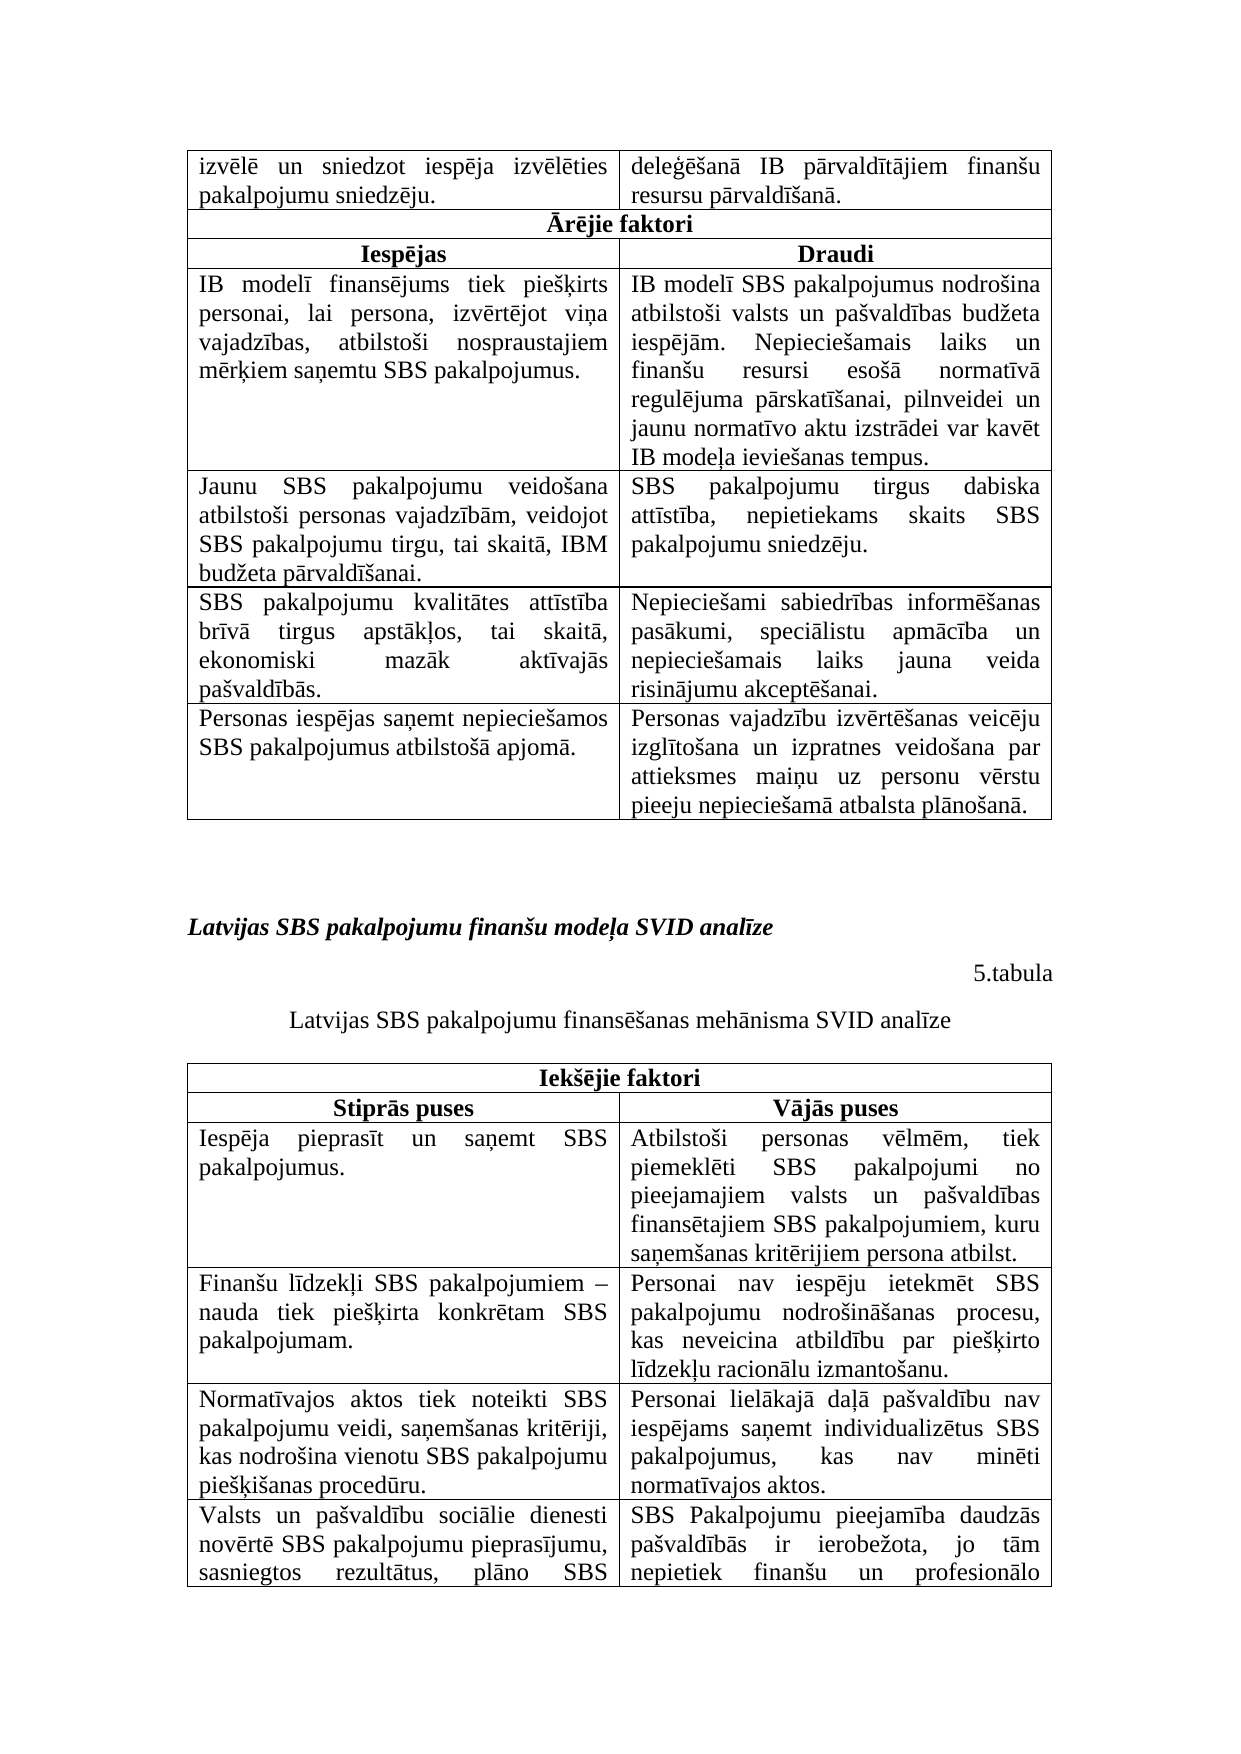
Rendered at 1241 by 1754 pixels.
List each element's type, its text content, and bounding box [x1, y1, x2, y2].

text Latvijas SBS pakalpojumu finansēšanas mehānisma SVID analīze [187, 1005, 1053, 1034]
table_cell Jaunu SBS pakalpojumu veidošana atbilstoši personas vajadzībām, veidojot SBS pakalpojumu tirgu, tai skaitā, IBM budžeta pārvaldīšanai. [188, 471, 619, 586]
table_cell Personai lielākajā daļā pašvaldību nav iespējams saņemt individualizētus SBS pakalpojumus, kas nav minēti normatīvajos aktos. [620, 1384, 1051, 1499]
table_cell izvēlē un sniedzot iespēja izvēlēties pakalpojumu sniedzēju. [188, 151, 619, 208]
table_cell SBS pakalpojumu kvalitātes attīstība brīvā tirgus apstākļos, tai skaitā, ekonomiski mazāk aktīvajās pašvaldībās. [188, 588, 619, 702]
table_cell Stiprās puses [188, 1093, 619, 1122]
table_cell Ārējie faktori [188, 210, 1051, 238]
table_cell Draudi [620, 239, 1051, 268]
table_cell IB modelī finansējums tiek piešķirts personai, lai persona, izvērtējot viņa vajadzības, atbilstoši nospraustajiem mērķiem saņemtu SBS pakalpojumus. [188, 269, 619, 470]
table_cell SBS pakalpojumu tirgus dabiska attīstība, nepietiekams skaits SBS pakalpojumu sniedzēju. [620, 471, 1051, 586]
table_cell Nepieciešami sabiedrības informēšanas pasākumi, speciālistu apmācība un nepieciešamais laiks jauna veida risinājumu akceptēšanai. [620, 588, 1051, 702]
table_header Iekšējie faktori [188, 1064, 1051, 1092]
table_cell deleģēšanā IB pārvaldītājiem finanšu resursu pārvaldīšanā. [620, 151, 1051, 208]
table_cell Valsts un pašvaldību sociālie dienesti novērtē SBS pakalpojumu pieprasījumu, sasniegtos rezultātus, plāno SBS [188, 1500, 619, 1586]
table_cell Iespējas [188, 239, 619, 268]
table_cell Personai nav iespēju ietekmēt SBS pakalpojumu nodrošināšanas procesu, kas neveicina atbildību par piešķirto līdzekļu racionālu izmantošanu. [620, 1268, 1051, 1383]
table_cell Normatīvajos aktos tiek noteikti SBS pakalpojumu veidi, saņemšanas kritēriji, kas nodrošina vienotu SBS pakalpojumu piešķišanas procedūru. [188, 1384, 619, 1499]
table_cell Iespēja pieprasīt un saņemt SBS pakalpojumus. [188, 1123, 619, 1267]
table_cell Personas iespējas saņemt nepieciešamos SBS pakalpojumus atbilstošā apjomā. [188, 704, 619, 818]
text Latvijas SBS pakalpojumu finanšu modeļa SVID analīze [187, 912, 1053, 941]
table_cell Finanšu līdzekļi SBS pakalpojumiem – nauda tiek piešķirta konkrētam SBS pakalpojumam. [188, 1268, 619, 1383]
text 5.tabula [187, 958, 1053, 987]
table_cell Vājās puses [620, 1093, 1051, 1122]
table_cell Personas vajadzību izvērtēšanas veicēju izglītošana un izpratnes veidošana par attieksmes maiņu uz personu vērstu pieeju nepieciešamā atbalsta plānošanā. [620, 704, 1051, 818]
table_cell SBS Pakalpojumu pieejamība daudzās pašvaldībās ir ierobežota, jo tām nepietiek finanšu un profesionālo [620, 1500, 1051, 1586]
table_cell IB modelī SBS pakalpojumus nodrošina atbilstoši valsts un pašvaldības budžeta iespējām. Nepieciešamais laiks un finanšu resursi esošā normatīvā regulējuma pārskatīšanai, pilnveidei un jaunu normatīvo aktu izstrādei var kavēt IB modeļa ieviešanas tempus. [620, 269, 1051, 470]
table_cell Atbilstoši personas vēlmēm, tiek piemeklēti SBS pakalpojumi no pieejamajiem valsts un pašvaldības finansētajiem SBS pakalpojumiem, kuru saņemšanas kritērijiem persona atbilst. [620, 1123, 1051, 1267]
